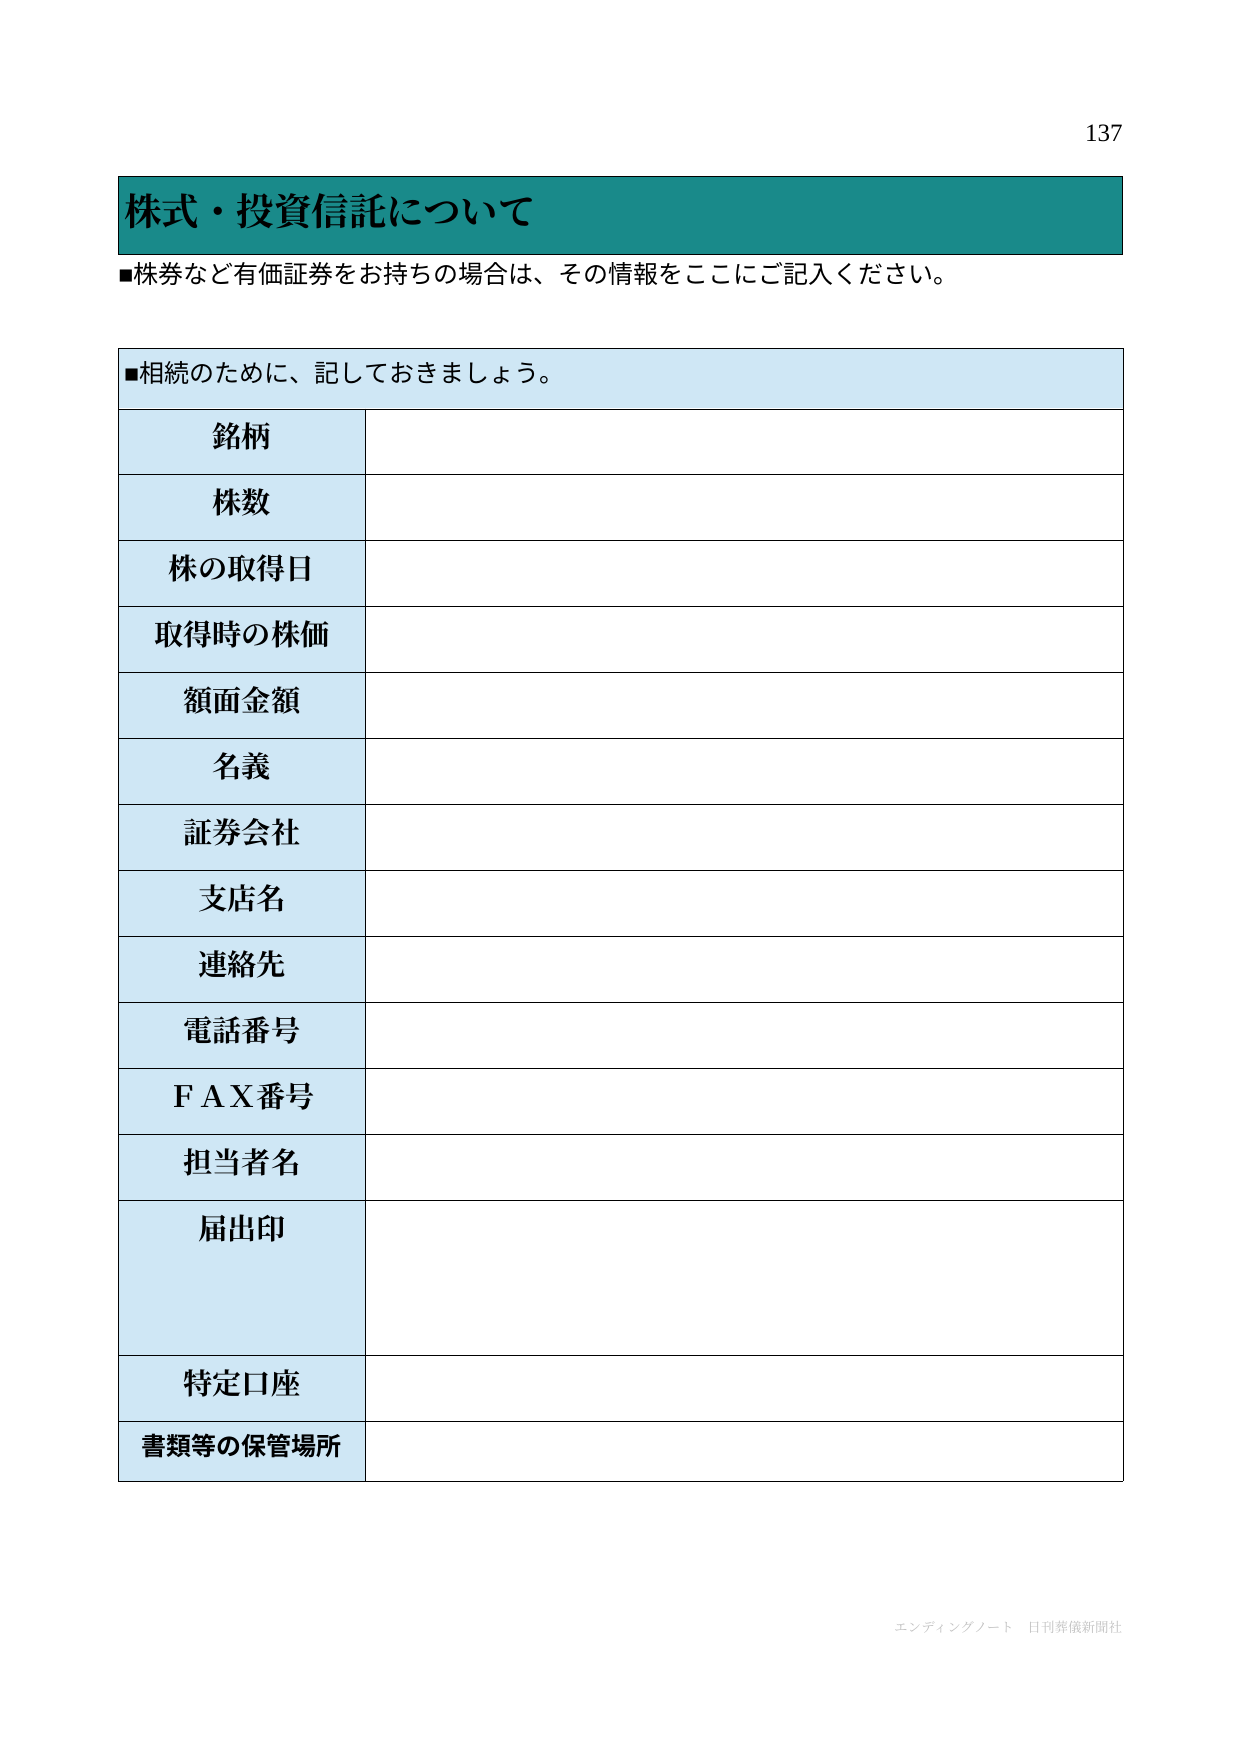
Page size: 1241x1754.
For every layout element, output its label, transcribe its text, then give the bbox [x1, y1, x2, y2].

table_cell 銘柄 [119, 410, 365, 474]
table_cell 届出印 [119, 1201, 365, 1355]
table_cell 証券会社 [119, 805, 365, 870]
table_cell [366, 541, 1123, 606]
table_cell [366, 739, 1123, 804]
table_cell [366, 1003, 1123, 1068]
text ■株券など有価証券をお持ちの場合は、その情報をここにご記入ください。 [118, 255, 1122, 291]
table_cell 株の取得日 [119, 541, 365, 606]
table_cell 特定口座 [119, 1356, 365, 1421]
table_header ■相続のために、記しておきましょう。 [119, 349, 1123, 408]
table_cell 担当者名 [119, 1135, 365, 1200]
table_cell [366, 1422, 1123, 1481]
table_cell 電話番号 [119, 1003, 365, 1068]
table_cell [366, 805, 1123, 870]
table_cell 株数 [119, 475, 365, 540]
table_cell [366, 410, 1123, 474]
table_cell [366, 871, 1123, 936]
table_header 株式・投資信託について [119, 177, 1122, 254]
table_cell [366, 1201, 1123, 1355]
table_cell 取得時の株価 [119, 607, 365, 672]
table_cell [366, 673, 1123, 738]
table_cell 書類等の保管場所 [119, 1422, 365, 1481]
table_cell 額面金額 [119, 673, 365, 738]
table_cell [366, 937, 1123, 1002]
table_cell ＦＡＸ番号 [119, 1069, 365, 1134]
table_cell [366, 1069, 1123, 1134]
table_cell [366, 475, 1123, 540]
table_cell [366, 1135, 1123, 1200]
table_cell [366, 607, 1123, 672]
table_cell 支店名 [119, 871, 365, 936]
table_cell [366, 1356, 1123, 1421]
table_cell 連絡先 [119, 937, 365, 1002]
table_cell 名義 [119, 739, 365, 804]
